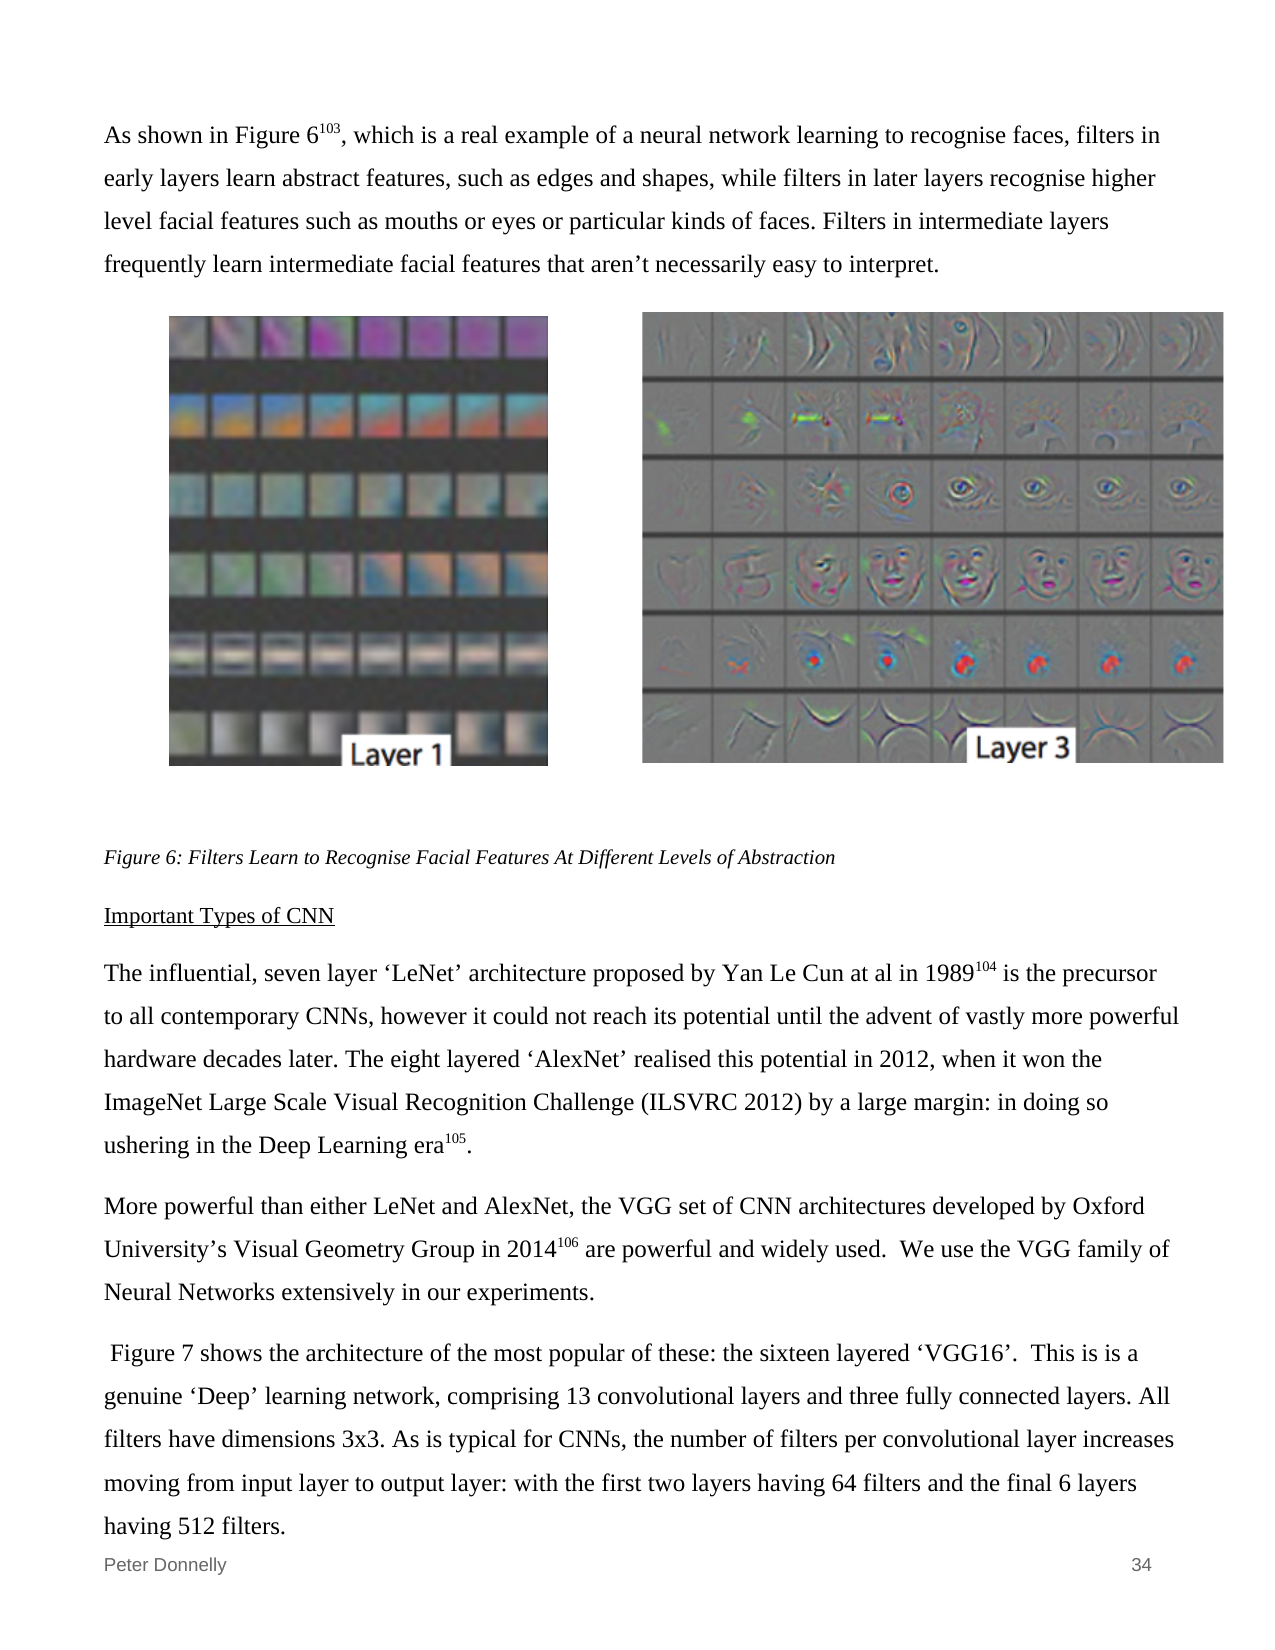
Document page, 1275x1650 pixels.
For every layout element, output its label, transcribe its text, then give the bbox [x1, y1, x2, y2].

text Figure 6: Filters Learn to Recognise Facial Features At Different Levels of Abstraction [103, 845, 1181, 869]
text As shown in Figure 6, which is a real example of a neural network learning to recognise faces, filters in early layers learn abstract features, such as edges and shapes, while filters in later layers recognise higher level facial features such as mouths or eyes or particular kinds of faces. Filters in intermediate layers frequently learn intermediate facial features that aren’t necessarily easy to interpret. [103, 120, 1181, 278]
table_header [642, 763, 1182, 832]
picture [642, 312, 1225, 763]
text More powerful than either LeNet and AlexNet, the VGG set of CNN architectures developed by Oxford University’s Visual Geometry Group in 2014 are powerful and widely used. We use the VGG family of Neural Networks extensively in our experiments. [103, 1191, 1181, 1306]
subtitle Important Types of CNN [86, 902, 1181, 928]
text The influential, seven layer ‘LeNet’ architecture proposed by Yan Le Cun at al in 1989 is the precursor to all contemporary CNNs, however it could not reach its potential until the advent of vastly more powerful hardware decades later. The eight layered ‘AlexNet’ realised this potential in 2012, when it won the ImageNet Large Scale Visual Recognition Challenge (ILSVRC 2012) by a large margin: in doing so ushering in the Deep Learning era. [103, 958, 1181, 1159]
table_header [104, 301, 642, 832]
table_header [642, 301, 1182, 312]
text Figure 7 shows the architecture of the most popular of these: the sixteen layered ‘VGG16’. This is is a genuine ‘Deep’ learning network, comprising 13 convolutional layers and three fully connected layers. All filters have dimensions 3x3. As is typical for CNNs, the number of filters per convolutional layer increases moving from input layer to output layer: with the first two layers having 64 filters and the final 6 layers having 512 filters. [103, 1338, 1181, 1539]
picture [169, 316, 548, 766]
